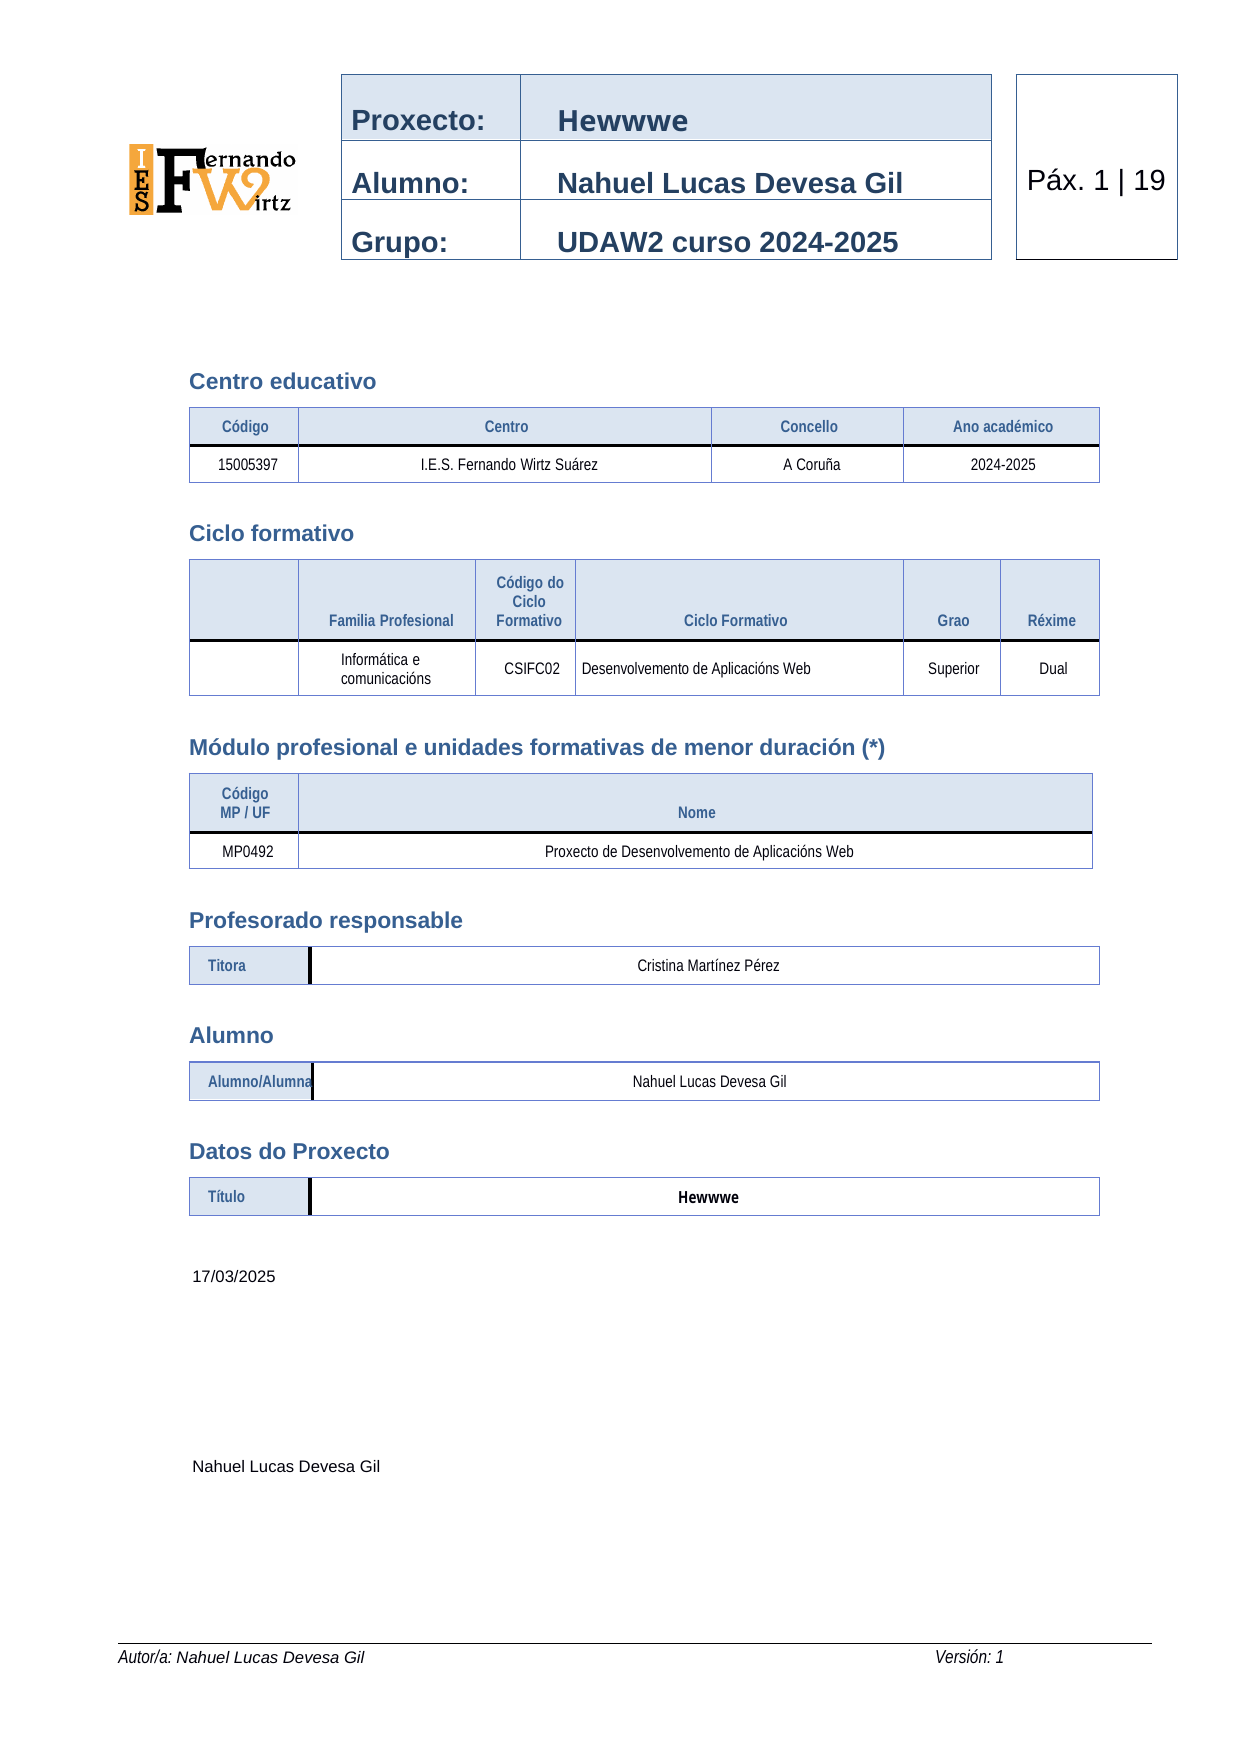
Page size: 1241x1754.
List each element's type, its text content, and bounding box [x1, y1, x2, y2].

table_cell I.E.S. Fernando Wirtz Suárez [299, 447, 711, 482]
table_header Código MP / UF [190, 774, 298, 831]
table_header Titora [190, 947, 308, 984]
table_cell MP0492 [190, 834, 298, 868]
text Ciclo formativo [189, 520, 1154, 547]
text Centro educativo [189, 368, 1154, 395]
table_cell 2024-2025 [904, 447, 1099, 482]
table_header Familia Profesional [299, 560, 475, 639]
table_cell [190, 642, 298, 695]
table_cell 15005397 [190, 447, 298, 482]
text 17/03/2025 [192, 1267, 1107, 1286]
table_header Alumno/Alumna [190, 1063, 311, 1099]
text Profesorado responsable [189, 907, 1154, 933]
table_header Nahuel Lucas Devesa Gil [314, 1063, 1099, 1099]
table_header Ano académico [904, 408, 1099, 444]
table_header Ciclo Formativo [576, 560, 903, 639]
table_header Centro [299, 408, 711, 444]
table_header Hewwwe [312, 1178, 1099, 1215]
picture [129, 144, 299, 215]
table_cell Superior [904, 642, 1000, 695]
table_header Código do Ciclo Formativo [476, 560, 575, 639]
table_cell CSIFC02 [476, 642, 575, 695]
table_header Grao [904, 560, 1000, 639]
text Módulo profesional e unidades formativas de menor duración (*) [189, 734, 1154, 760]
table_cell Desenvolvemento de Aplicacións Web [576, 642, 903, 695]
table_header Réxime [1001, 560, 1099, 639]
table_cell A Coruña [712, 447, 903, 482]
text Alumno [189, 1022, 1154, 1049]
table_header Código [190, 408, 298, 444]
table_header Nome [299, 774, 1092, 831]
table_header Título [190, 1178, 308, 1215]
text Datos do Proxecto [189, 1138, 1154, 1164]
table_header [190, 560, 298, 639]
table_cell Proxecto de Desenvolvemento de Aplicacións Web [299, 834, 1092, 868]
table_header Cristina Martínez Pérez [312, 947, 1099, 984]
table_cell Dual [1001, 642, 1099, 695]
table_cell Informática e comunicacións [299, 642, 475, 695]
table_header Concello [712, 408, 903, 444]
text Nahuel Lucas Devesa Gil [192, 1457, 1152, 1476]
